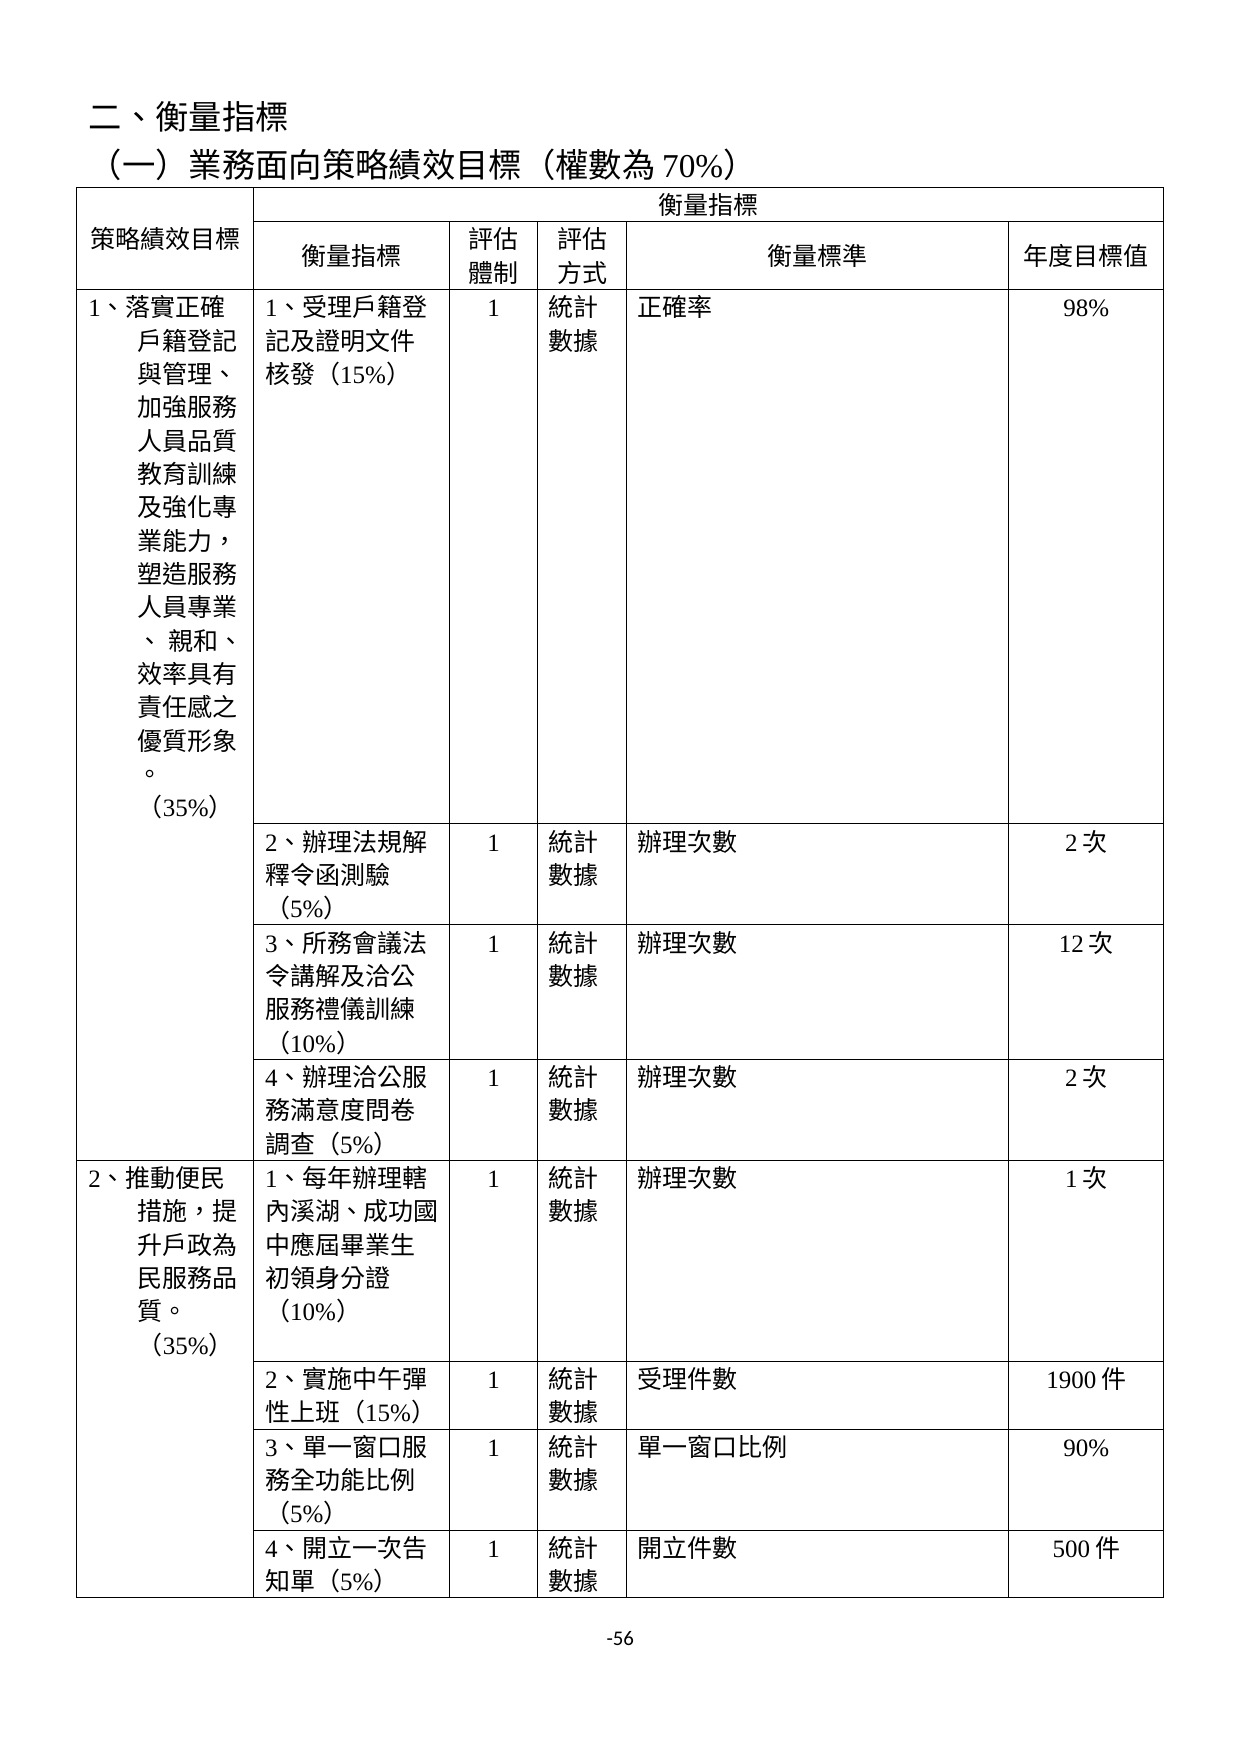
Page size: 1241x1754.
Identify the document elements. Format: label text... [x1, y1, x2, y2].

table_cell 正確率 [627, 290, 1008, 823]
table_cell 1 [450, 1060, 537, 1160]
table_header 策略績效目標 [77, 188, 253, 289]
table_cell 統計數據 [538, 824, 626, 924]
table_cell 1 [450, 824, 537, 924]
table_cell 1900件 [1009, 1362, 1163, 1428]
table_cell 統計數據 [538, 925, 626, 1059]
table_cell 500件 [1009, 1531, 1163, 1597]
table_cell [77, 1059, 253, 1160]
table_cell 1 [450, 925, 537, 1059]
table_cell [77, 823, 253, 924]
table_cell 衡量指標 [254, 222, 449, 289]
table_cell 1 [450, 1531, 537, 1597]
table_cell 統計數據 [538, 1060, 626, 1160]
table_cell 98% [1009, 290, 1163, 823]
table_cell [77, 1530, 253, 1597]
table_cell 辦理次數 [627, 824, 1008, 924]
table_cell 單一窗口比例 [627, 1430, 1008, 1529]
table_cell 90% [1009, 1430, 1163, 1529]
table_cell [77, 1429, 253, 1529]
table_cell 1、每年辦理轄內溪湖、成功國中應屆畢業生初領身分證（10%） [254, 1161, 449, 1361]
table_cell 1次 [1009, 1161, 1163, 1361]
table_cell 統計數據 [538, 1430, 626, 1529]
table_cell 年度目標值 [1009, 222, 1163, 289]
table_cell 統計數據 [538, 1161, 626, 1361]
table_cell 評估方式 [538, 222, 626, 289]
table_cell 統計數據 [538, 1531, 626, 1597]
table_header 衡量指標 [254, 188, 1163, 221]
table_cell 2次 [1009, 824, 1163, 924]
table_cell 1、受理戶籍登記及證明文件核發（15%） [254, 290, 449, 823]
table_cell 4、開立一次告知單（5%） [254, 1531, 449, 1597]
table_cell 1 [450, 1430, 537, 1529]
table_cell 2、辦理法規解釋令函測驗（5%） [254, 824, 449, 924]
table_cell 統計數據 [538, 290, 626, 823]
table_cell 辦理次數 [627, 925, 1008, 1059]
table_cell 評估體制 [450, 222, 537, 289]
table_cell 推動便民措施，提升戶政為民服務品質。（35%） [77, 1161, 253, 1361]
table_cell 2次 [1009, 1060, 1163, 1160]
table_cell 落實正確戶籍登記與管理、加強服務人員品質教育訓練及強化專業能力，塑造服務人員專業、 親和、效率具有責任感之優質形象。（35%） [77, 290, 253, 823]
table_cell 3、所務會議法令講解及洽公服務禮儀訓練（10%） [254, 925, 449, 1059]
table_cell 辦理次數 [627, 1060, 1008, 1160]
table_cell 12次 [1009, 925, 1163, 1059]
table_cell [77, 1361, 253, 1428]
text （一）業務面向策略績效目標（權數為70%） [88, 139, 1152, 187]
text 二、衡量指標 [88, 90, 1152, 139]
table_cell 受理件數 [627, 1362, 1008, 1428]
table_cell 2、實施中午彈性上班（15%） [254, 1362, 449, 1428]
table_cell 1 [450, 1161, 537, 1361]
table_cell 1 [450, 1362, 537, 1428]
table_cell [77, 924, 253, 1059]
table_cell 開立件數 [627, 1531, 1008, 1597]
table_cell 3、單一窗口服務全功能比例（5%） [254, 1430, 449, 1529]
table_cell 衡量標準 [627, 222, 1008, 289]
table_cell 辦理次數 [627, 1161, 1008, 1361]
table_cell 1 [450, 290, 537, 823]
table_cell 4、辦理洽公服務滿意度問卷調查（5%） [254, 1060, 449, 1160]
table_cell 統計數據 [538, 1362, 626, 1428]
